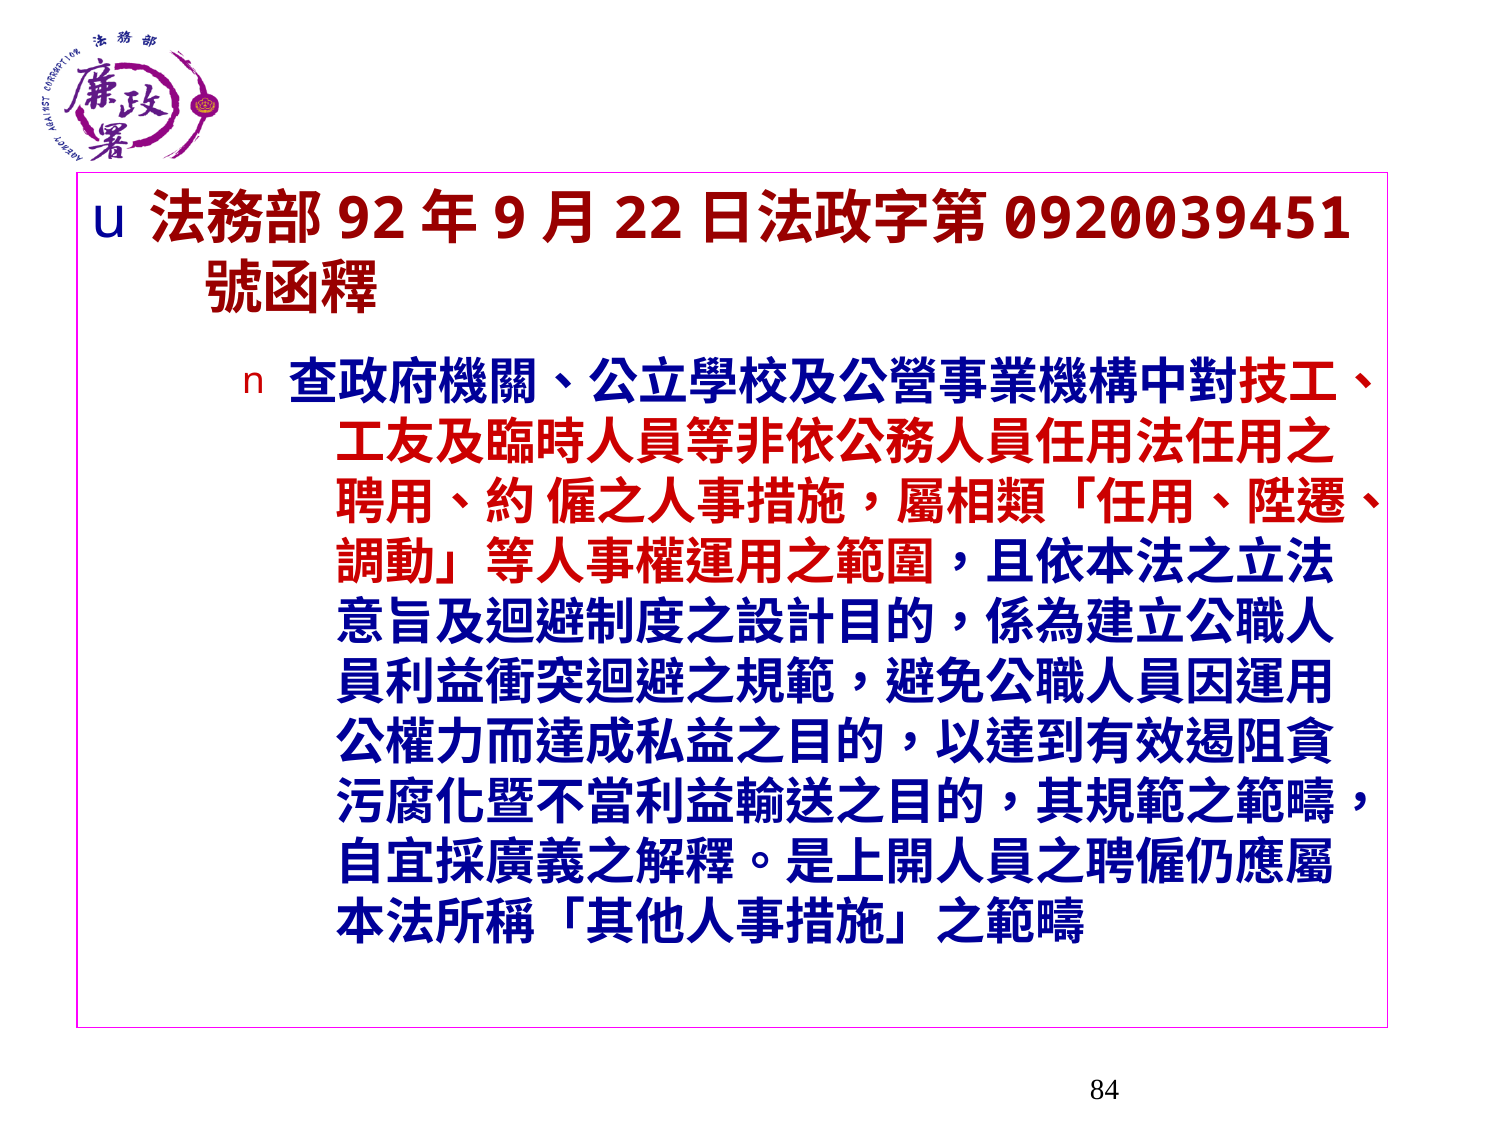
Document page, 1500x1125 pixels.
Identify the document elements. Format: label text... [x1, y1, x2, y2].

text_box [1074, 1037, 1388, 1113]
list 法務部92年9月22日法政字第0920039451號函釋 查政府機關、公立學校及公營事業機構中對技工、工友及臨時人員等非依公務人員任用法任用之聘用、約 僱之人事措施，屬相類「任用、陞遷、調動」等人事權運用之範圍，且依本法之立法意旨及迴避制度之設計目的，係為建立公職人員利益衝突迴避之規範，避免公職人員因運用公權力而達成私益之目的，以達到有效遏阻貪污腐化暨不當利益輸送之目的，其規範之範疇，自宜採廣義之解釋。是上開人員之聘僱仍應屬本法所稱「其他人事措施」之範疇 [76, 172, 1388, 1028]
